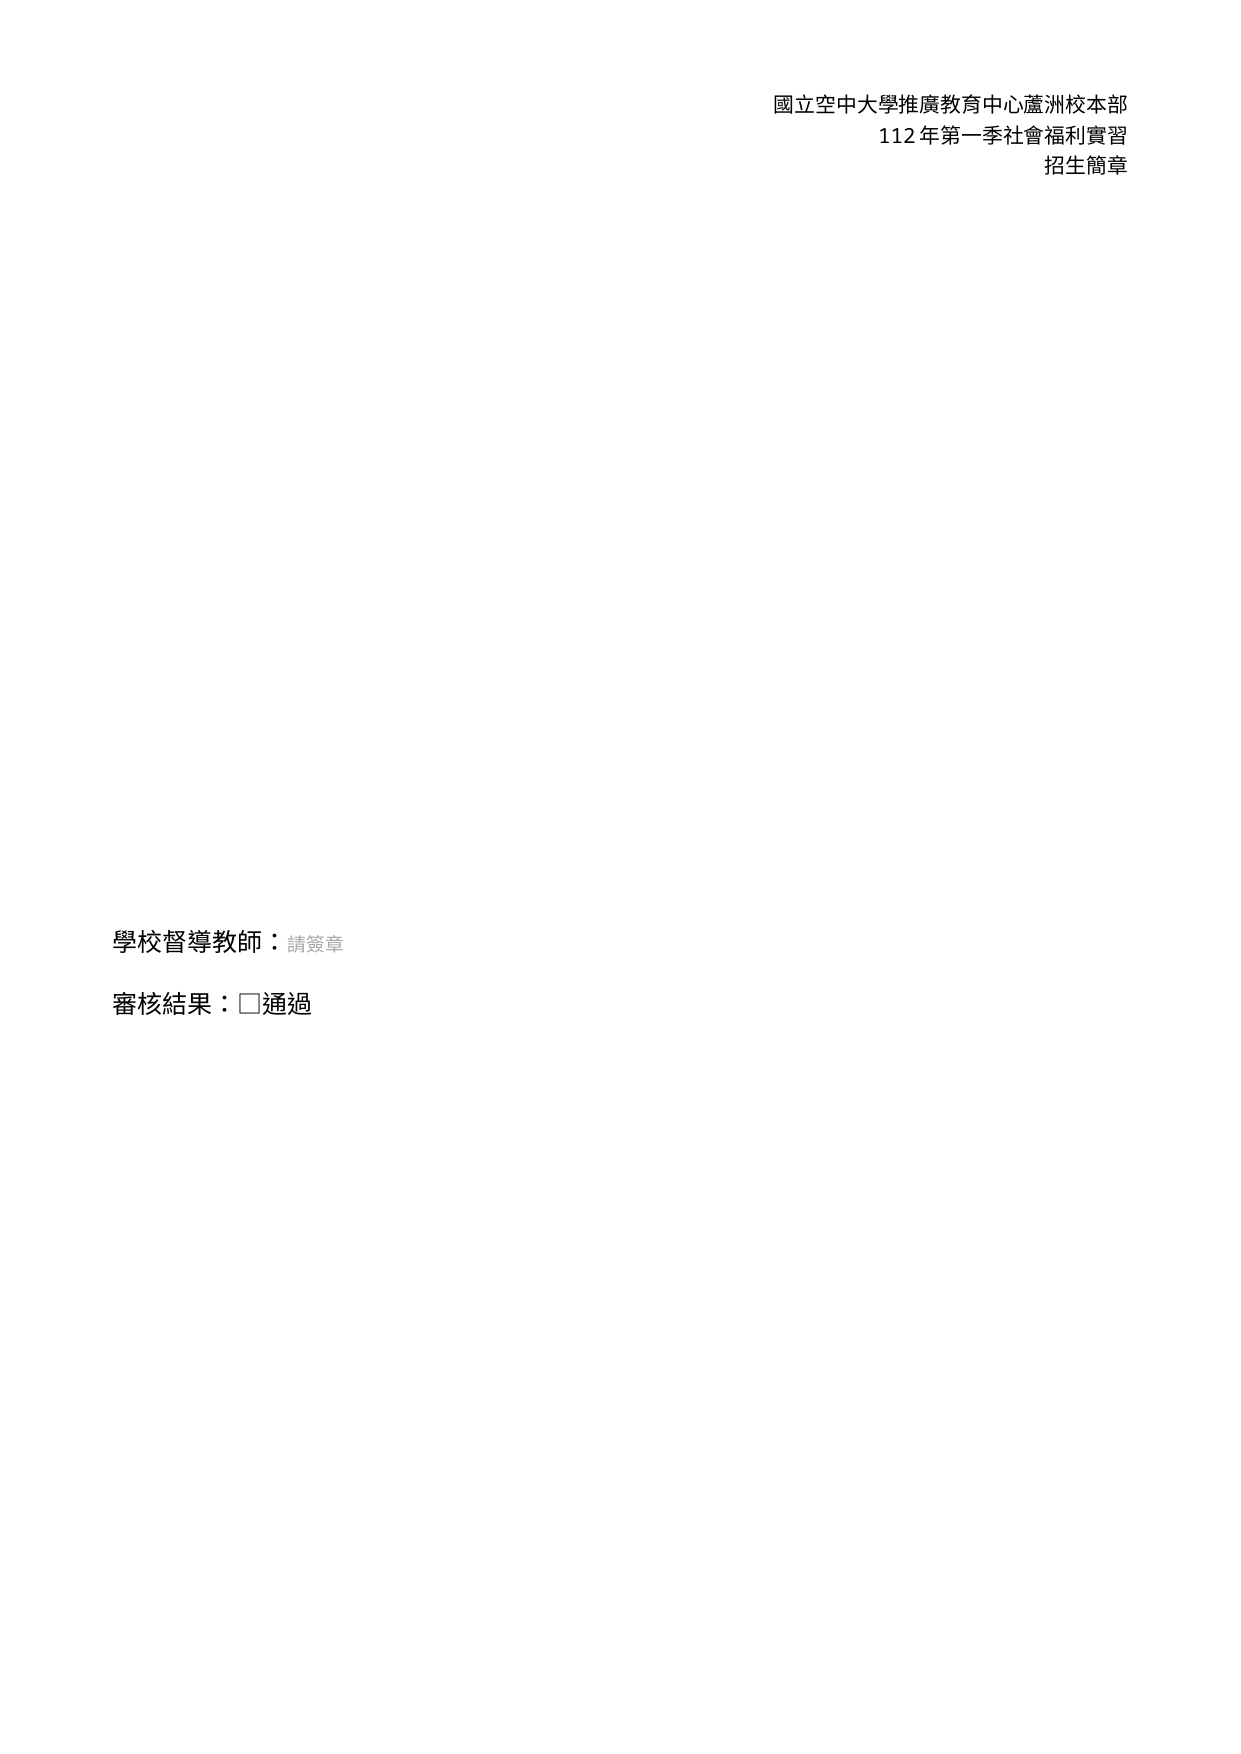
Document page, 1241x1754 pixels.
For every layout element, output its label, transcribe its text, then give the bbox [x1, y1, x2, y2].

text 學校督導教師：請簽章 審核結果：□通過 [112, 899, 1128, 1024]
text [112, 836, 1128, 899]
